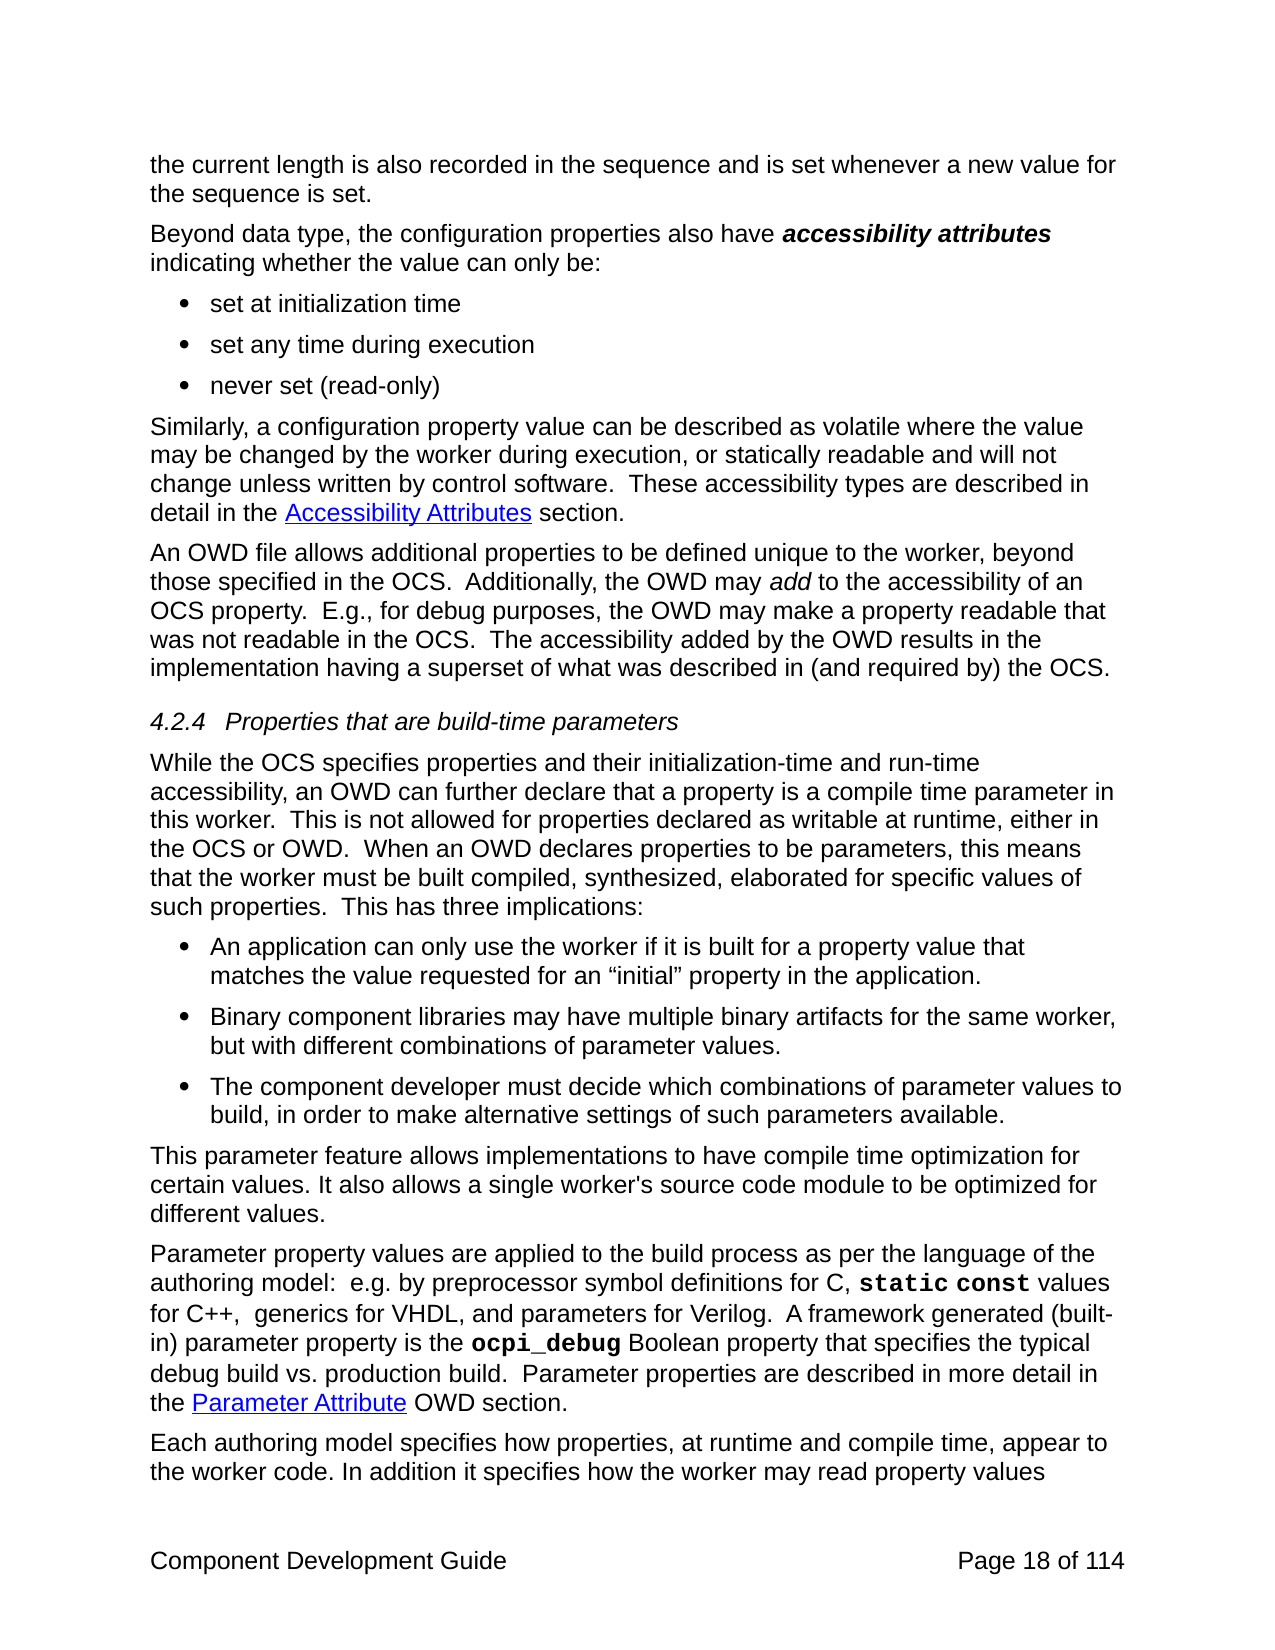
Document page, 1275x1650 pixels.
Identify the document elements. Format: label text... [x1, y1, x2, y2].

list set any time during execution [180, 330, 1125, 359]
subtitle Properties that are build-time parameters [150, 707, 1125, 736]
text Beyond data type, the configuration properties also have accessibility attributes indicating whether the value can only be: [150, 219, 1125, 277]
text the current length is also recorded in the sequence and is set whenever a new value for the sequence is set. [150, 150, 1125, 207]
list An application can only use the worker if it is built for a property value that matches the value requested for an “initial” property in the application. [180, 932, 1125, 990]
text Each authoring model specifies how properties, at runtime and compile time, appear to the worker code. In addition it specifies how the worker may read property values [150, 1428, 1125, 1486]
text While the OCS specifies properties and their initialization-time and run-time accessibility, an OWD can further declare that a property is a compile time parameter in this worker. This is not allowed for properties declared as writable at runtime, either in the OCS or OWD. When an OWD declares properties to be parameters, this means that the worker must be built compiled, synthesized, elaborated for specific values of such properties. This has three implications: [150, 748, 1125, 920]
text Similarly, a configuration property value can be described as volatile where the value may be changed by the worker during execution, or statically readable and will not change unless written by control software. These accessibility types are described in detail in the Accessibility Attributes section. [150, 411, 1125, 526]
list never set (read-only) [180, 371, 1125, 399]
text This parameter feature allows implementations to have compile time optimization for certain values. It also allows a single worker's source code module to be optimized for different values. [150, 1141, 1125, 1227]
text An OWD file allows additional properties to be defined unique to the worker, beyond those specified in the OCS. Additionally, the OWD may add to the accessibility of an OCS property. E.g., for debug purposes, the OWD may make a property readable that was not readable in the OCS. The accessibility added by the OWD results in the implementation having a superset of what was described in (and required by) the OCS. [150, 538, 1125, 682]
list The component developer must decide which combinations of parameter values to build, in order to make alternative settings of such parameters available. [180, 1072, 1125, 1129]
list set at initialization time [180, 289, 1125, 318]
list Binary component libraries may have multiple binary artifacts for the same worker, but with different combinations of parameter values. [180, 1002, 1125, 1059]
text Parameter property values are applied to the build process as per the language of the authoring model: e.g. by preprocessor symbol definitions for C, static const values for C++, generics for VHDL, and parameters for Verilog. A framework generated (built-in) parameter property is the ocpi_debug Boolean property that specifies the typical debug build vs. production build. Parameter properties are described in more detail in the Parameter Attribute OWD section. [150, 1239, 1125, 1416]
